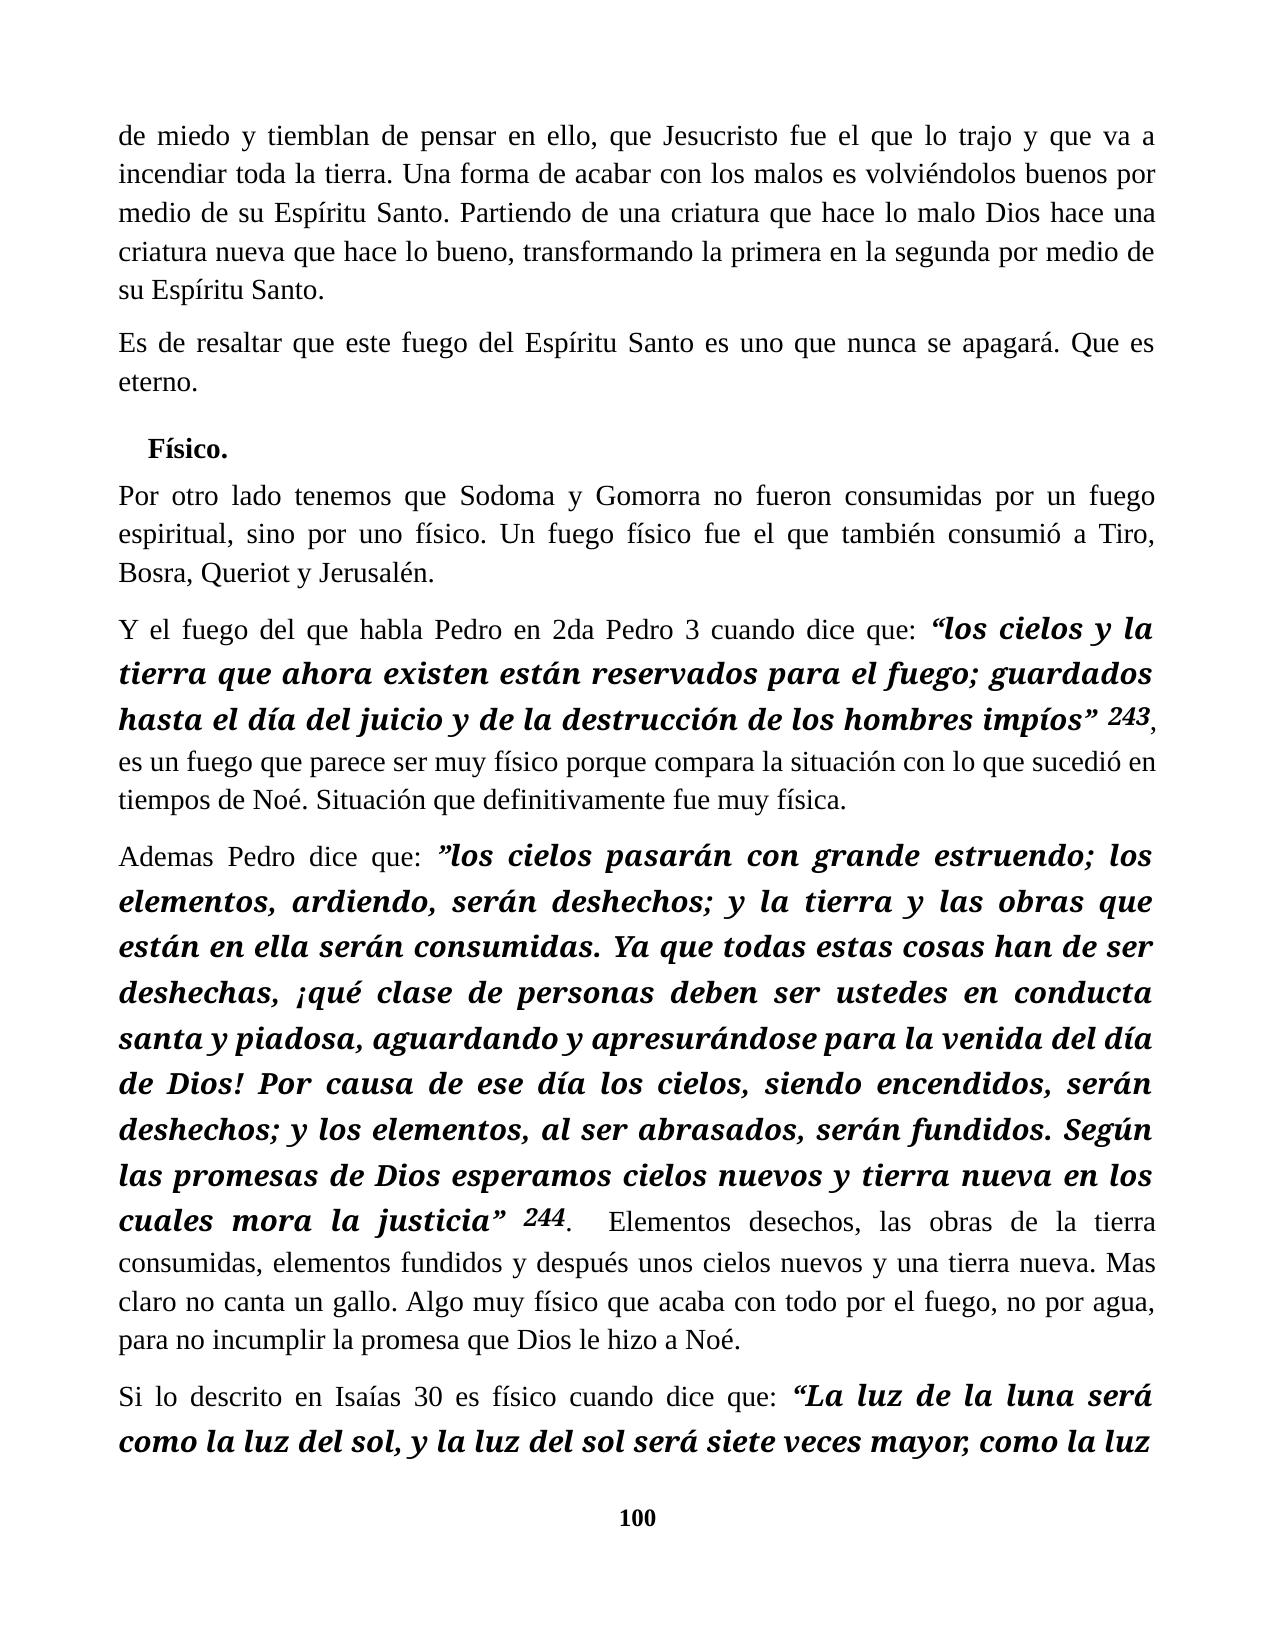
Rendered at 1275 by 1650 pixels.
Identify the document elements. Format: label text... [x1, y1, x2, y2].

text de miedo y tiemblan de pensar en ello, que Jesucristo fue el que lo trajo y que va a incendiar toda la tierra. Una forma de acabar con los malos es volviéndolos buenos por medio de su Espíritu Santo. Partiendo de una criatura que hace lo malo Dios hace una criatura nueva que hace lo bueno, transformando la primera en la segunda por medio de su Espíritu Santo. [118, 118, 1157, 306]
subtitle Físico. [148, 432, 1157, 465]
text Si lo descrito en Isaías 30 es físico cuando dice que: “La luz de la luna será como la luz del sol, y la luz del sol será siete veces mayor, como la luz [118, 1375, 1157, 1461]
text Es de resaltar que este fuego del Espíritu Santo es uno que nunca se apagará. Que es eterno. [118, 325, 1157, 397]
text Ademas Pedro dice que: ”los cielos pasarán con grande estruendo; los elementos, ardiendo, serán deshechos; y la tierra y las obras que están en ella serán consumidas. Ya que todas estas cosas han de ser deshechas, ¡qué clase de personas deben ser ustedes en conducta santa y piadosa, aguardando y apresurándose para la venida del día de Dios! Por causa de ese día los cielos, siendo encendidos, serán deshechos; y los elementos, al ser abrasados, serán fundidos. Según las promesas de Dios esperamos cielos nuevos y tierra nueva en los cuales mora la justicia” . Elementos desechos, las obras de la tierra consumidas, elementos fundidos y después unos cielos nuevos y una tierra nueva. Mas claro no canta un gallo. Algo muy físico que acaba con todo por el fuego, no por agua, para no incumplir la promesa que Dios le hizo a Noé. [118, 836, 1157, 1356]
text Y el fuego del que habla Pedro en 2da Pedro 3 cuando dice que: “los cielos y la tierra que ahora existen están reservados para el fuego; guardados hasta el día del juicio y de la destrucción de los hombres impíos” , es un fuego que parece ser muy físico porque compara la situación con lo que sucedió en tiempos de Noé. Situación que definitivamente fue muy física. [118, 608, 1157, 816]
text Por otro lado tenemos que Sodoma y Gomorra no fueron consumidas por un fuego espiritual, sino por uno físico. Un fuego físico fue el que también consumió a Tiro, Bosra, Queriot y Jerusalén. [118, 478, 1157, 588]
